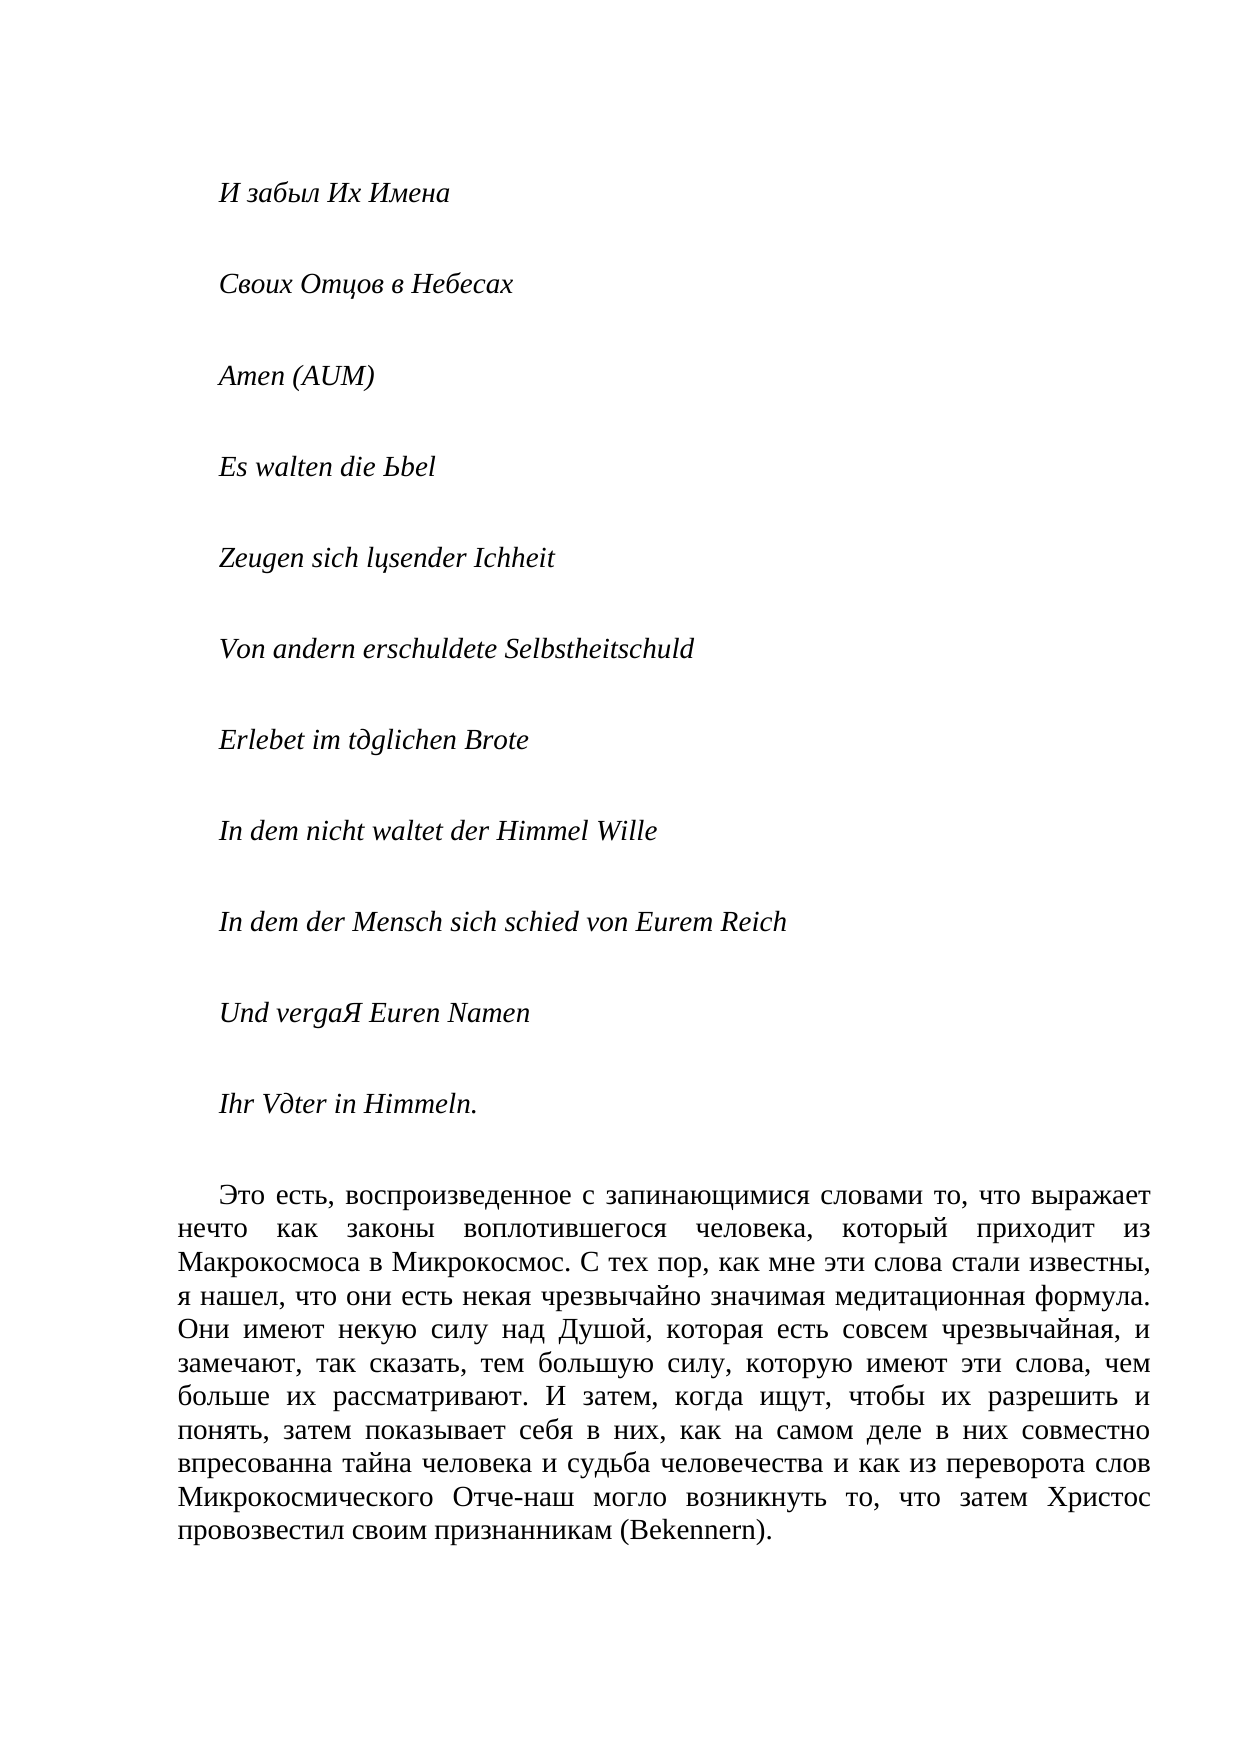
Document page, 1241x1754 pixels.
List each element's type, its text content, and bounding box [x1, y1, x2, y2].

text Это есть, воспроизведенное с запинающимися словами то, что выражает нечто как законы воплотившегося человека, который приходит из Макрокосмоса в Микрокосмос. С тех пор, как мне эти слова стали известны, я нашел, что они есть некая чрезвычайно значимая медитационная формула. Они имеют некую силу над Душой, которая есть совсем чрезвычайная, и замечают, так сказать, тем большую силу, которую имеют эти слова, чем больше их рассматривают. И затем, когда ищут, чтобы их разрешить и понять, затем показывает себя в них, как на самом деле в них совместно впресованна тайна человека и судьба человечества и как из переворота слов Микрокосмического Отче-наш могло возникнуть то, что затем Христос провозвестил своим признанникам (Bekennern). [177, 1177, 1152, 1546]
text Ihr Vдter in Himmeln. [177, 1086, 1152, 1119]
text Und vergaЯ Euren Namen [177, 995, 1152, 1028]
text Erlebet im tдglichen Brote [177, 722, 1152, 755]
text In dem nicht waltet der Himmel Wille [177, 813, 1152, 846]
text И забыл Их Имена [177, 176, 1152, 209]
text Своих Отцов в Небесах [177, 267, 1152, 300]
text Zeugen sich lцsender Ichheit [177, 540, 1152, 573]
text In dem der Mensch sich schied von Eurem Reich [177, 904, 1152, 937]
text Amen (AUM) [177, 358, 1152, 391]
text Von andern erschuldete Selbstheitschuld [177, 631, 1152, 664]
text Es walten die Ьbel [177, 449, 1152, 482]
